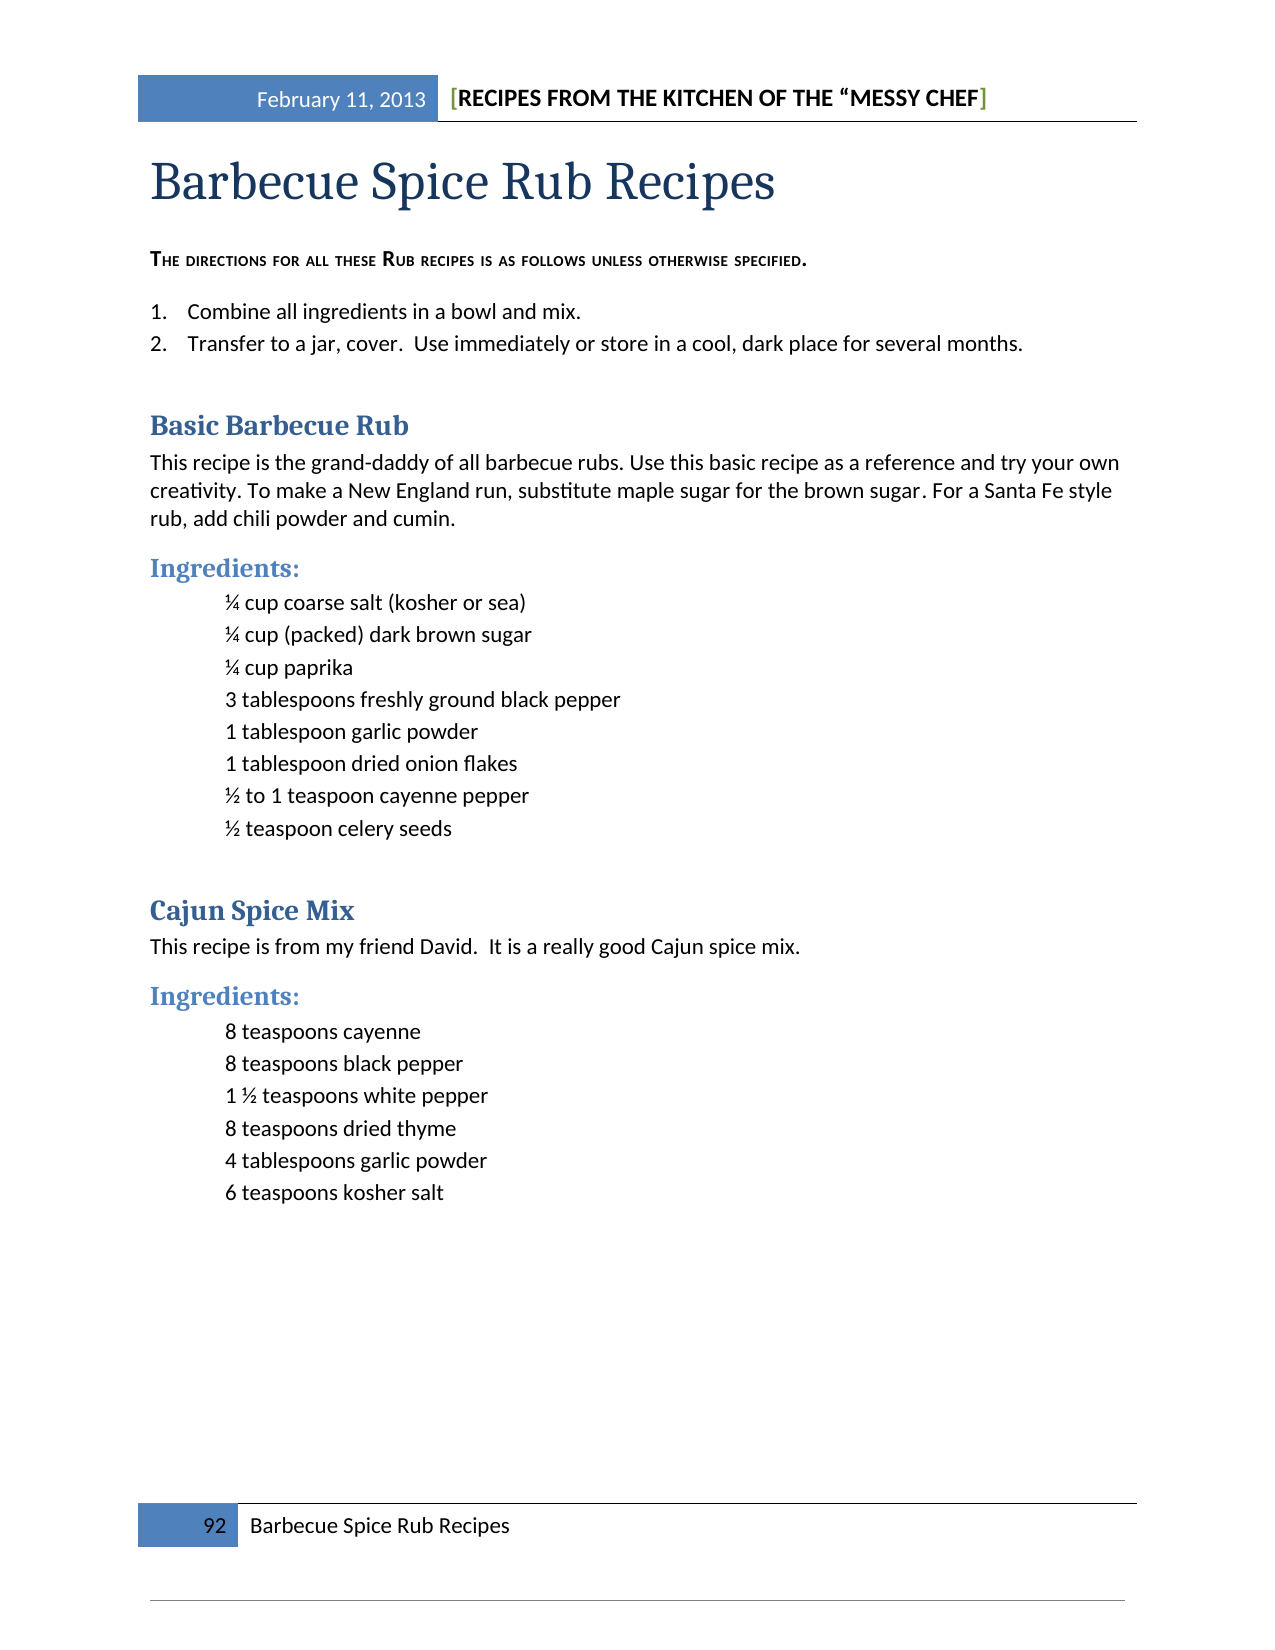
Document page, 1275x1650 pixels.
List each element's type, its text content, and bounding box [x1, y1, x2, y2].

list ¼ cup coarse salt (kosher or sea) [225, 588, 1125, 616]
list 4 tablespoons garlic powder [225, 1146, 1125, 1174]
text This recipe is the grand-daddy of all barbecue rubs. Use this basic recipe as a reference and try your own creativity. To make a New England run, substitute maple sugar for the brown sugar. For a Santa Fe style rub, add chili powder and cumin. [150, 448, 1125, 532]
subtitle Ingredients: [150, 553, 1125, 584]
list ¼ cup paprika [225, 653, 1125, 681]
list ¼ cup (packed) dark brown sugar [225, 621, 1125, 649]
list 1 ½ teaspoons white pepper [225, 1081, 1125, 1109]
subtitle Ingredients: [150, 981, 1125, 1012]
list Combine all ingredients in a bowl and mix. [150, 297, 1125, 325]
list ½ teaspoon celery seeds [225, 814, 1125, 842]
list 8 teaspoons black pepper [225, 1049, 1125, 1077]
subtitle Barbecue Spice Rub Recipes [150, 150, 1125, 213]
list 8 teaspoons dried thyme [225, 1114, 1125, 1142]
list 6 teaspoons kosher salt [225, 1178, 1125, 1206]
subtitle Cajun Spice Mix [150, 894, 1125, 927]
list Transfer to a jar, cover. Use immediately or store in a cool, dark place for several months. [150, 329, 1125, 357]
list ½ to 1 teaspoon cayenne pepper [225, 782, 1125, 809]
list 1 tablespoon dried onion flakes [225, 749, 1125, 777]
text The directions for all these Rub recipes is as follows unless otherwise specified. [150, 244, 1125, 272]
subtitle Basic Barbecue Rub [150, 409, 1125, 443]
list 1 tablespoon garlic powder [225, 717, 1125, 745]
text This recipe is from my friend David. It is a really good Cajun spice mix. [150, 932, 1125, 961]
list 8 teaspoons cayenne [225, 1017, 1125, 1045]
list 3 tablespoons freshly ground black pepper [225, 685, 1125, 713]
